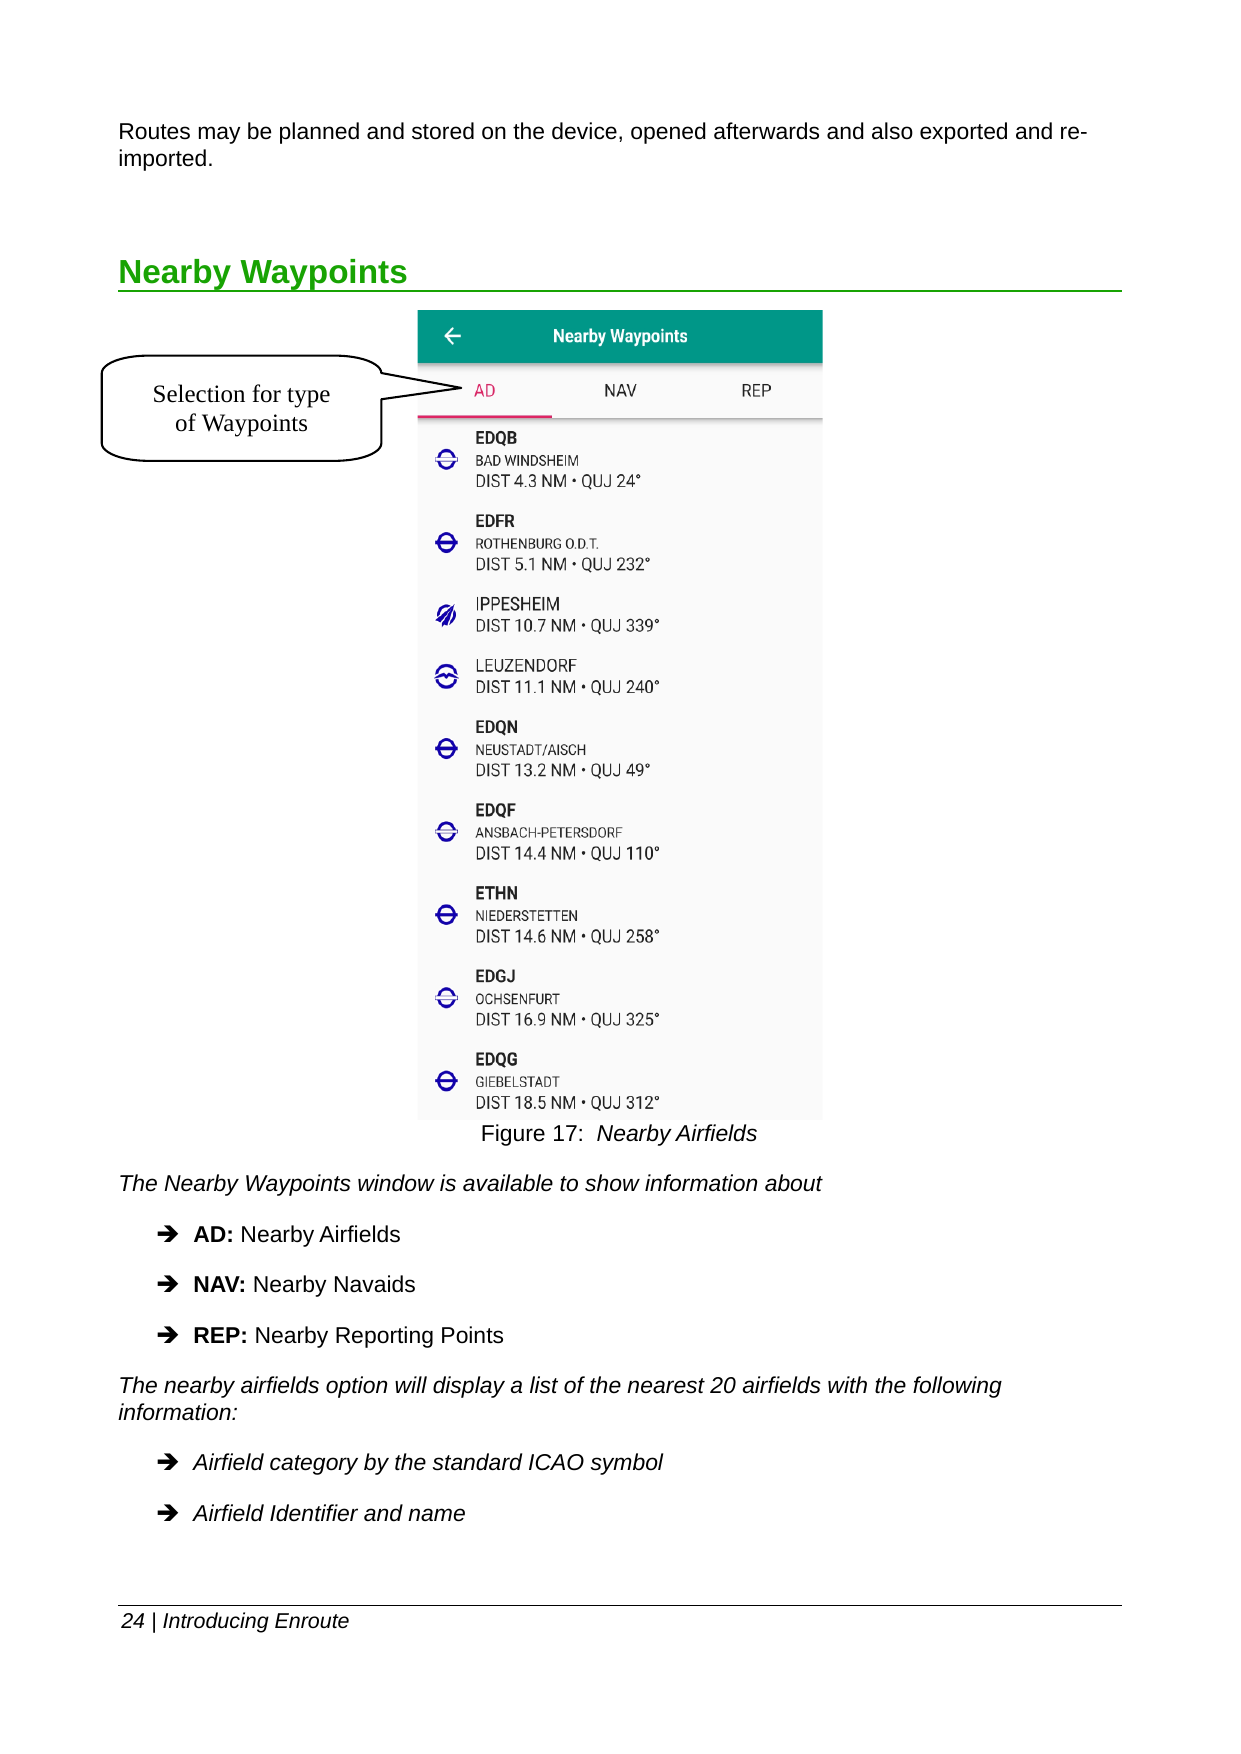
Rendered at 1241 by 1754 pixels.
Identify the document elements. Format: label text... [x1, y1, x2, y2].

subtitle Nearby Waypoints [118, 252, 1122, 290]
subtitle Routes may be planned and stored on the device, opened afterwards and also exported and re-imported. [118, 118, 1122, 171]
text The nearby airfields option will display a list of the nearest 20 airfields with the following information: [118, 1372, 1122, 1425]
list NAV: Nearby Navaids [156, 1271, 1122, 1298]
picture [417, 310, 823, 1120]
list Airfield category by the standard ICAO symbol [156, 1449, 1122, 1476]
picture [417, 381, 450, 393]
list AD: Nearby Airfields [156, 1221, 1122, 1247]
text The Nearby Waypoints window is available to show information about [118, 1170, 1122, 1197]
text Figure 17: Nearby Airfields [118, 1120, 1122, 1146]
list Airfield Identifier and name [156, 1500, 1122, 1526]
list REP: Nearby Reporting Points [156, 1322, 1122, 1348]
